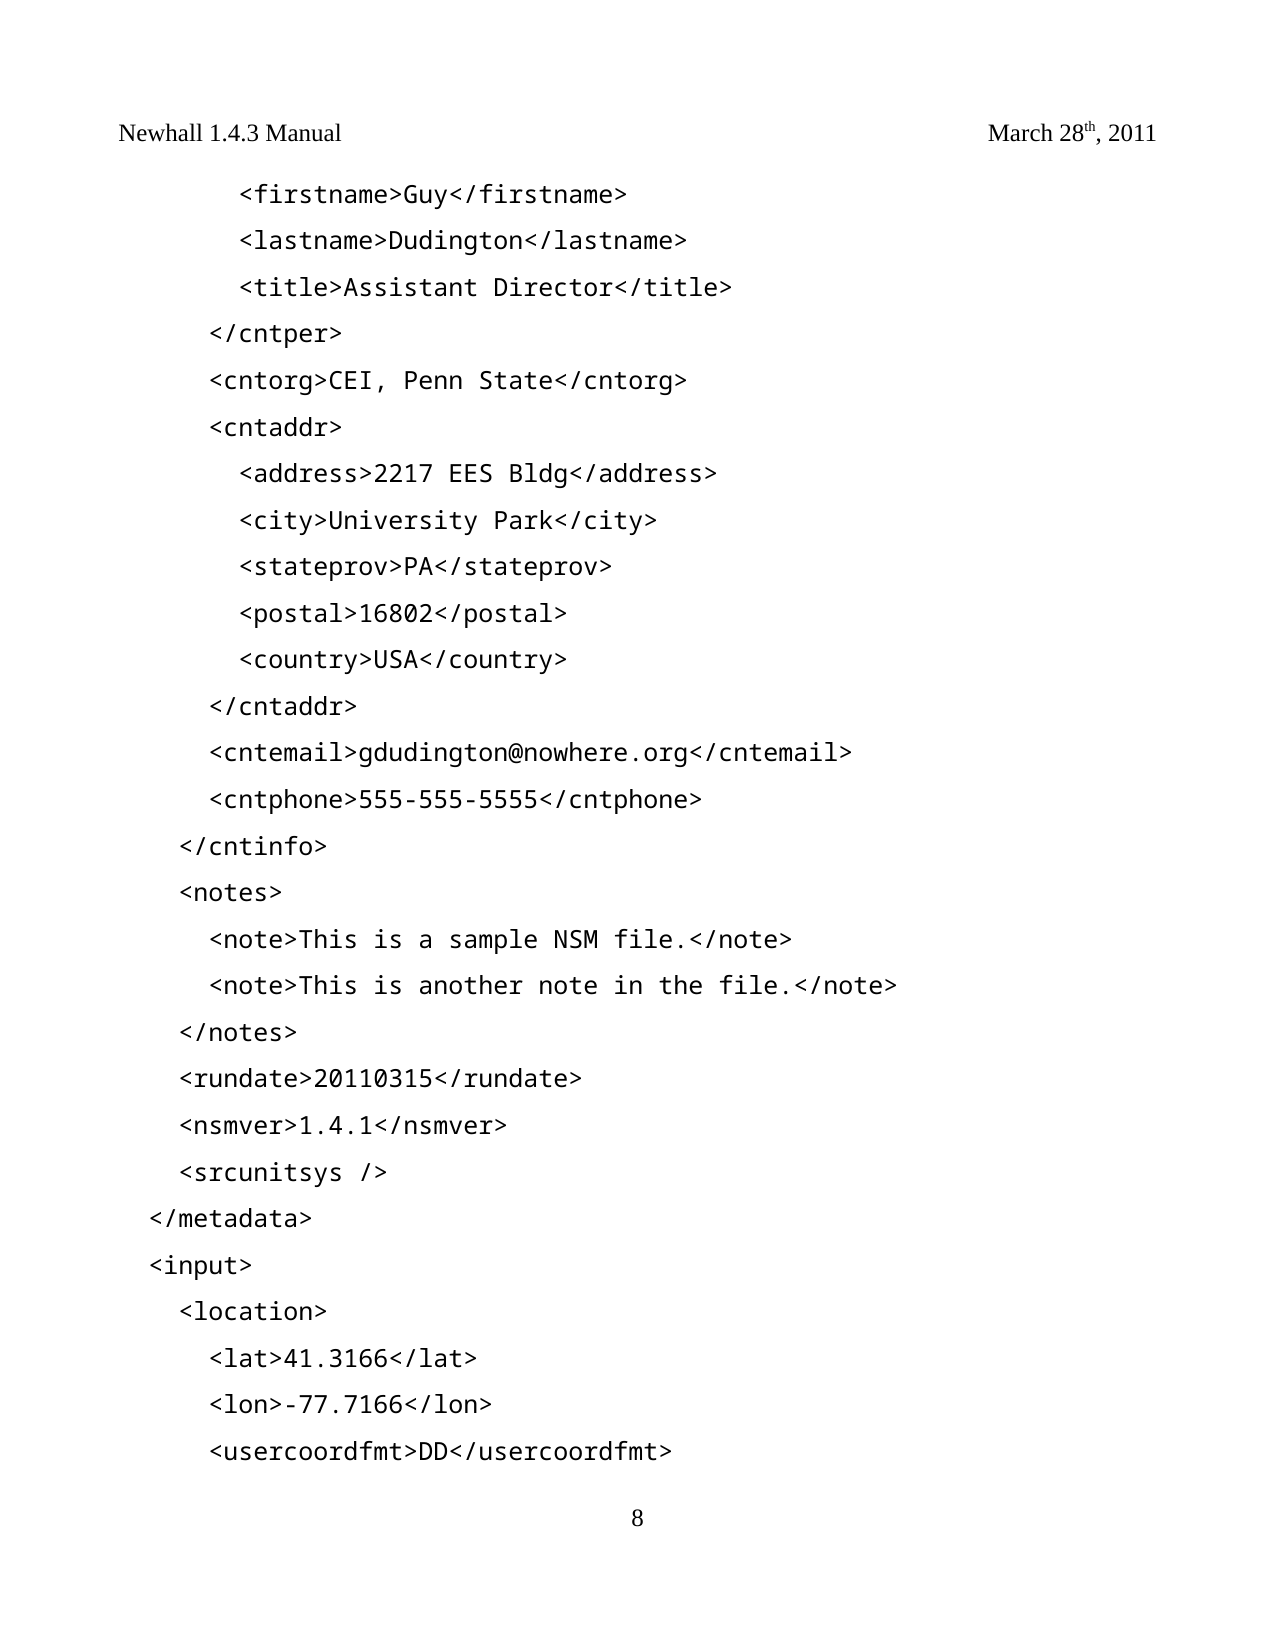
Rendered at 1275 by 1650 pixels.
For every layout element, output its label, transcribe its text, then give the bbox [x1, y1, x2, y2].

text <note>This is a sample NSM file.</note> [118, 921, 1157, 955]
text <city>University Park</city> [118, 502, 1157, 536]
text </metadata> [118, 1201, 1157, 1235]
text <cntaddr> [118, 409, 1157, 443]
text </cntper> [118, 316, 1157, 350]
text <input> [118, 1247, 1157, 1281]
text </cntinfo> [118, 828, 1157, 862]
text <lat>41.3166</lat> [118, 1340, 1157, 1374]
text <lastname>Dudington</lastname> [118, 223, 1157, 257]
text <srcunitsys /> [118, 1154, 1157, 1188]
text <cntphone>555-555-5555</cntphone> [118, 782, 1157, 816]
text <lon>-77.7166</lon> [118, 1387, 1157, 1421]
text <firstname>Guy</firstname> [118, 176, 1157, 210]
text <cntemail>gdudington@nowhere.org</cntemail> [118, 735, 1157, 769]
text <postal>16802</postal> [118, 595, 1157, 629]
text <note>This is another note in the file.</note> [118, 968, 1157, 1002]
text <rundate>20110315</rundate> [118, 1061, 1157, 1095]
text </cntaddr> [118, 688, 1157, 723]
text <location> [118, 1294, 1157, 1328]
text <stateprov>PA</stateprov> [118, 549, 1157, 583]
text <usercoordfmt>DD</usercoordfmt> [118, 1433, 1157, 1468]
text <country>USA</country> [118, 642, 1157, 676]
text <address>2217 EES Bldg</address> [118, 456, 1157, 490]
text <title>Assistant Director</title> [118, 269, 1157, 303]
text <nsmver>1.4.1</nsmver> [118, 1108, 1157, 1142]
text <notes> [118, 875, 1157, 909]
text <cntorg>CEI, Penn State</cntorg> [118, 363, 1157, 397]
text </notes> [118, 1014, 1157, 1048]
